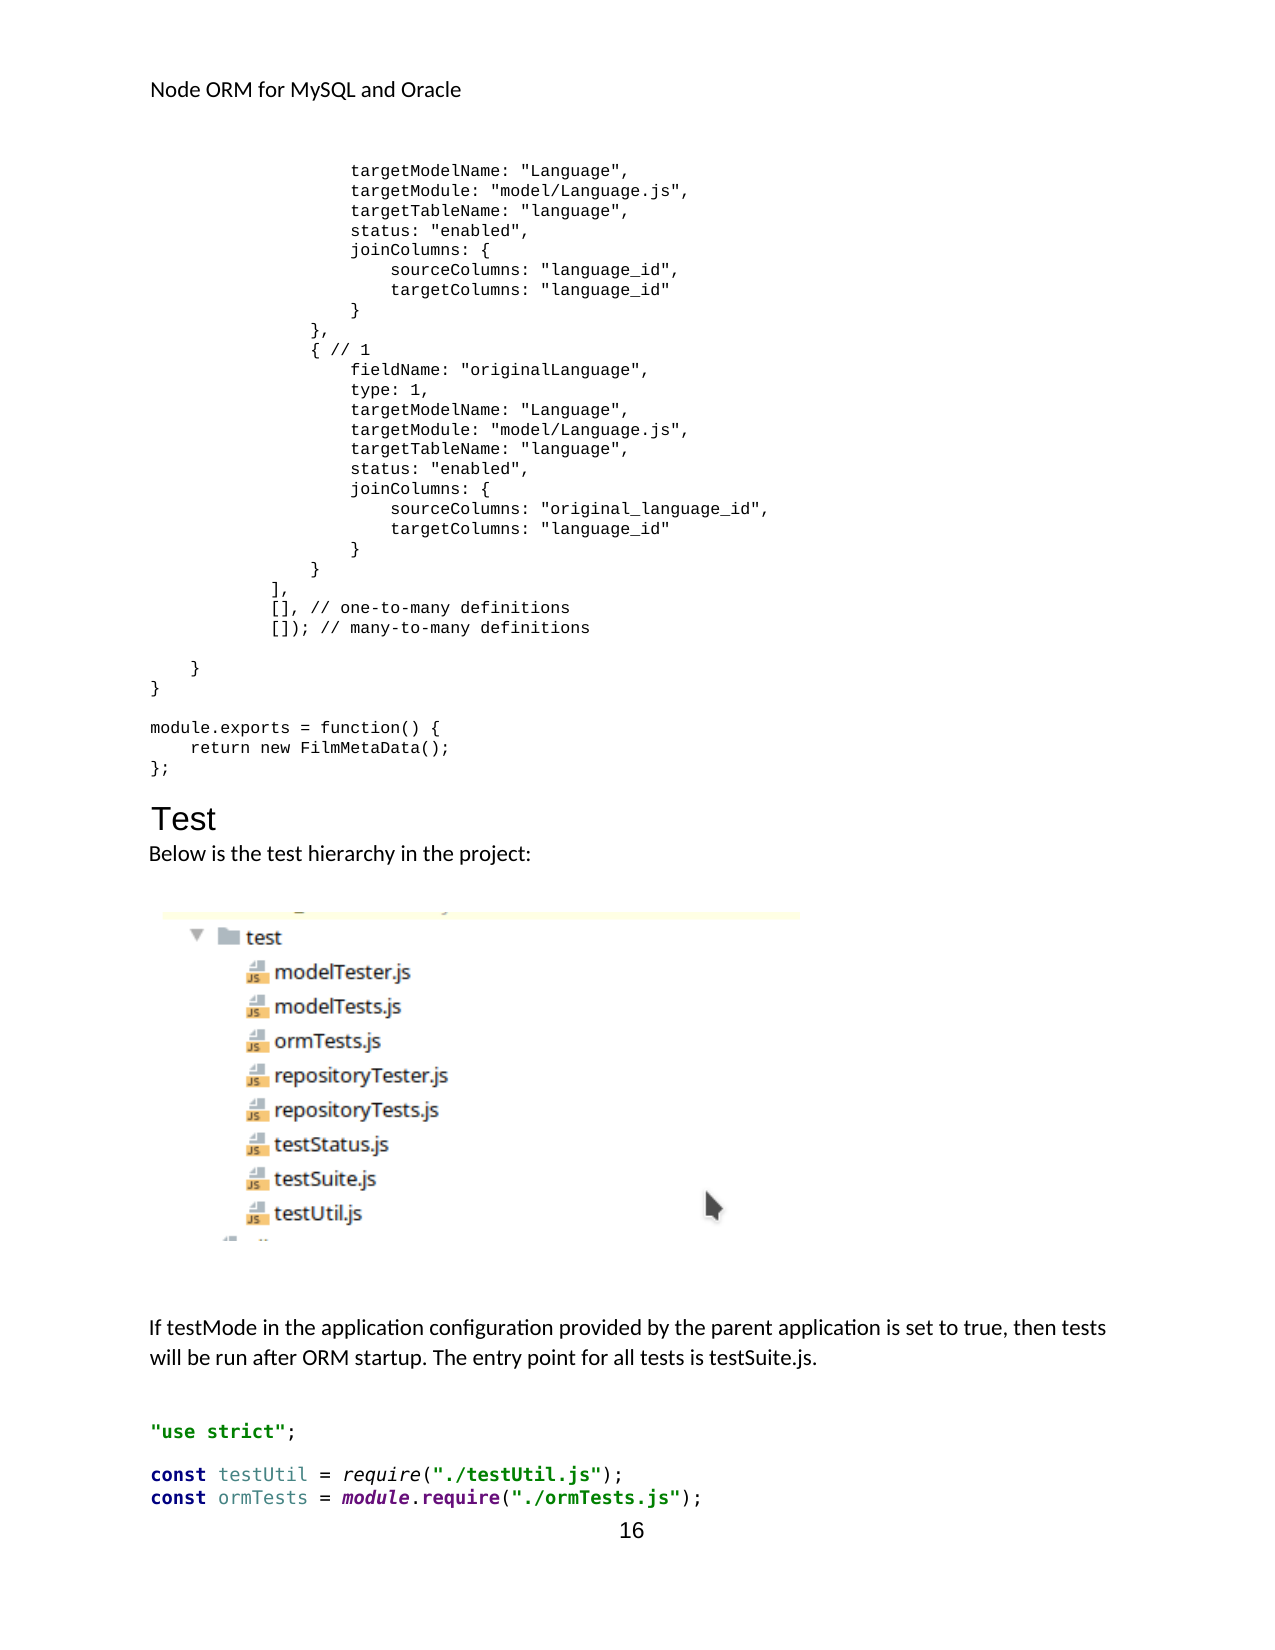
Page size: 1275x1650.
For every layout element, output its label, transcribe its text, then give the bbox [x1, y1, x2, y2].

text targetModelName: "Language", [150, 401, 1143, 420]
text If testMode in the application configuration provided by the parent application is set to true, then tests will be run after ORM startup. The entry point for all tests is testSuite.js. [148, 1313, 1132, 1371]
text Below is the test hierarchy in the project: [148, 839, 1132, 867]
text targetColumns: "language_id" [150, 521, 1143, 539]
text targetModelName: "Language", [150, 162, 1143, 181]
text joinColumns: { [150, 242, 1143, 261]
text }; [150, 759, 1143, 778]
text } [150, 302, 1143, 321]
text targetColumns: "language_id" [150, 282, 1143, 301]
text return new FilmMetaData(); [150, 739, 1143, 758]
text } [150, 560, 1143, 579]
text sourceColumns: "original_language_id", [150, 501, 1143, 519]
text sourceColumns: "language_id", [150, 262, 1143, 281]
text joinColumns: { [150, 481, 1143, 499]
text []); // many-to-many definitions [150, 620, 1143, 639]
text status: "enabled", [150, 461, 1143, 480]
text } [150, 660, 1143, 679]
text status: "enabled", [150, 222, 1143, 241]
text ], [150, 580, 1143, 599]
text } [150, 680, 1143, 698]
text }, [150, 322, 1143, 340]
text module.exports = function() { [150, 719, 1143, 738]
text targetTableName: "language", [150, 202, 1143, 221]
text } [150, 540, 1143, 559]
text "use strict"; const testUtil = require("./testUtil.js"); const ormTests = module.require("./ormTests.js"); [150, 1421, 1143, 1509]
subtitle Test [151, 799, 1143, 837]
text targetTableName: "language", [150, 441, 1143, 460]
text type: 1, [150, 381, 1143, 400]
text { // 1 [150, 341, 1143, 360]
text targetModule: "model/Language.js", [150, 182, 1143, 201]
text targetModule: "model/Language.js", [150, 421, 1143, 440]
text fieldName: "originalLanguage", [150, 361, 1143, 380]
text [], // one-to-many definitions [150, 600, 1143, 619]
picture [162, 912, 800, 1241]
